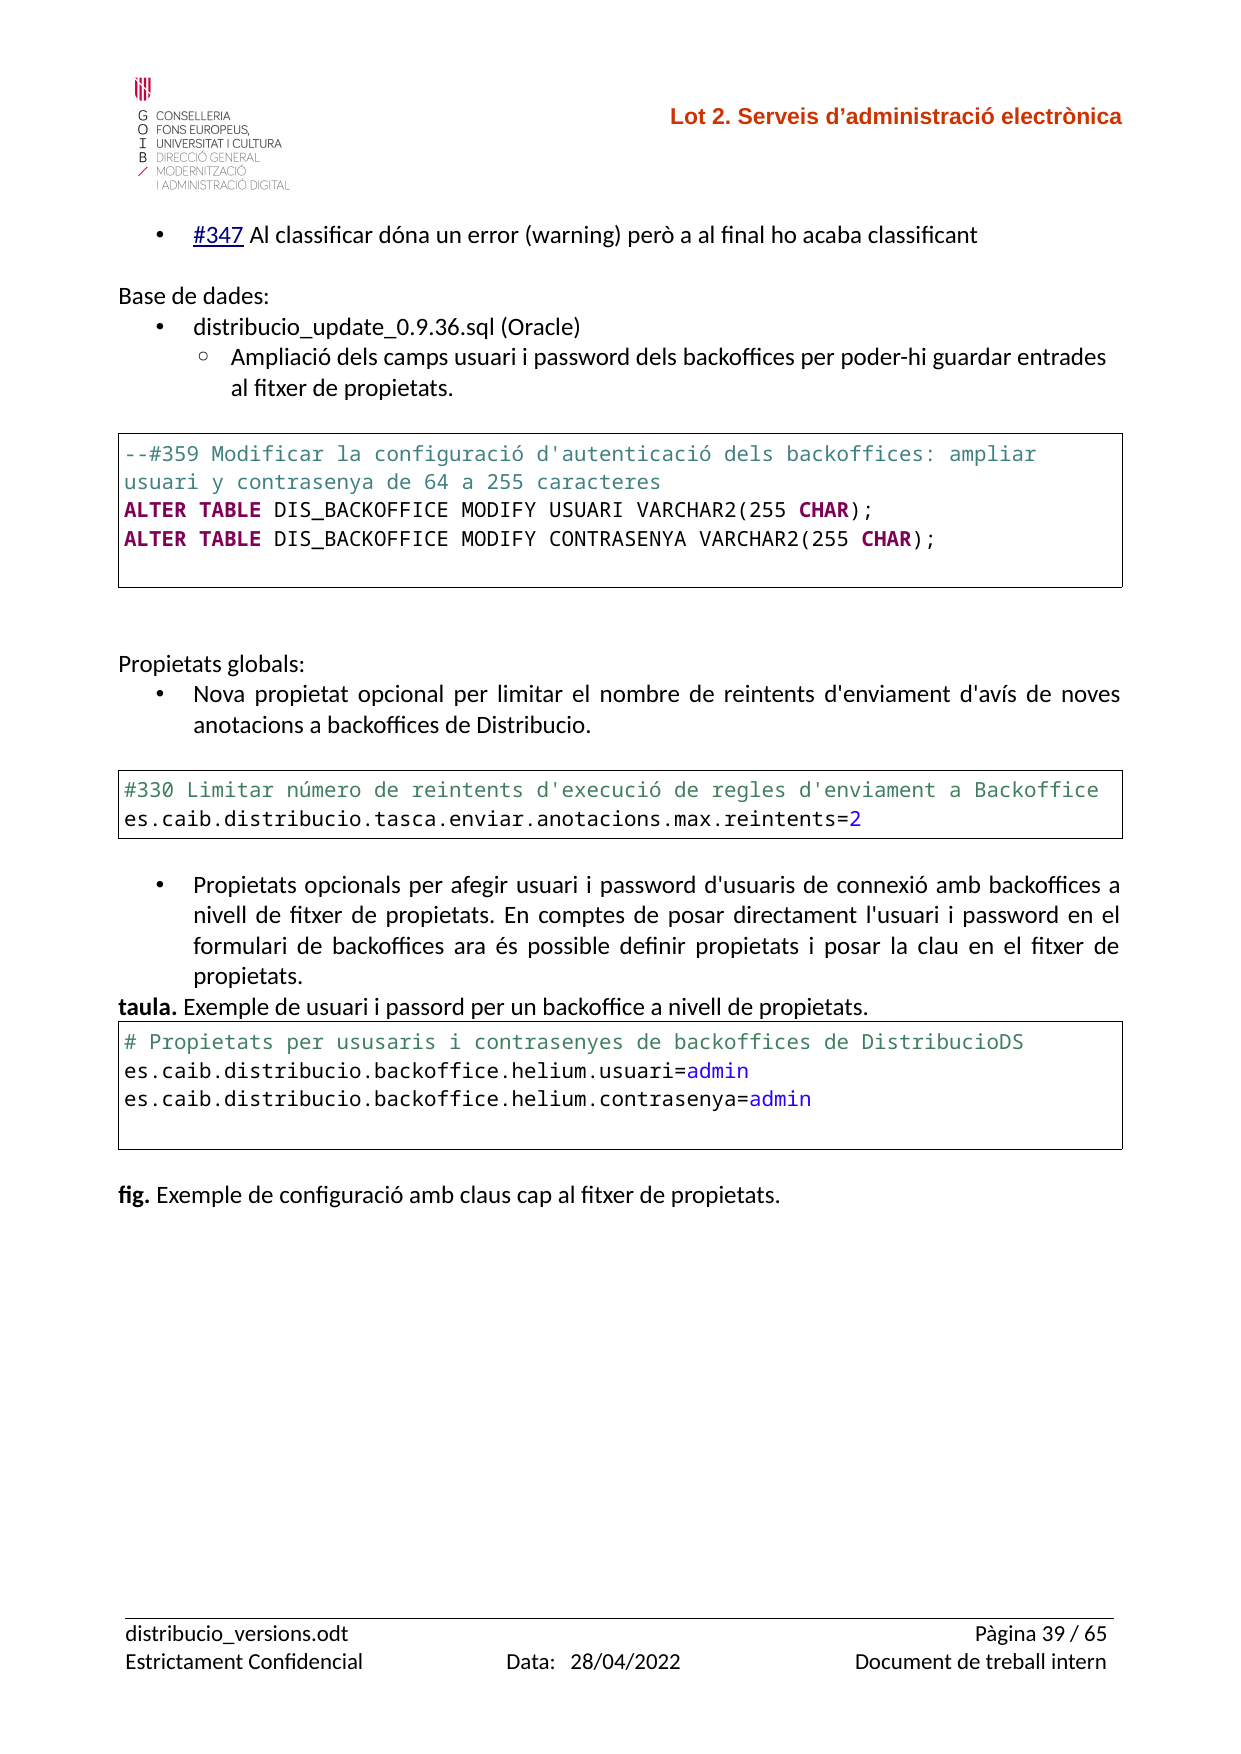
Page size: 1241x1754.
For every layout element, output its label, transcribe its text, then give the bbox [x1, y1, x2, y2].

table_header # Propietats per ususaris i contrasenyes de backoffices de DistribucioDS es.caib.distribucio.backoffice.helium.usuari=admin es.caib.distribucio.backoffice.helium.contrasenya=admin [119, 1022, 1122, 1149]
text fig. Exemple de configuració amb claus cap al fitxer de propietats. [118, 1179, 1122, 1210]
list Nova propietat opcional per limitar el nombre de reintents d'enviament d'avís de noves anotacions a backoffices de Distribucio. [156, 678, 1122, 739]
text Base de dades: [118, 280, 1122, 311]
list distribucio_update_0.9.36.sql (Oracle) [156, 311, 1122, 341]
list #347 Al classificar dóna un error (warning) però a al final ho acaba classificant [156, 219, 1122, 250]
table_header #330 Limitar número de reintents d'execució de regles d'enviament a Backoffice es.caib.distribucio.tasca.enviar.anotacions.max.reintents=2 [119, 771, 1122, 838]
text taula. Exemple de usuari i passord per un backoffice a nivell de propietats. [118, 991, 1122, 1021]
text Propietats globals: [118, 648, 1122, 678]
picture [126, 70, 299, 197]
table_header --#359 Modificar la configuració d'autenticació dels backoffices: ampliar usuari y contrasenya de 64 a 255 caracteres ALTER TABLE DIS_BACKOFFICE MODIFY USUARI VARCHAR2(255 CHAR); ALTER TABLE DIS_BACKOFFICE MODIFY CONTRASENYA VARCHAR2(255 CHAR); [119, 434, 1122, 587]
list Propietats opcionals per afegir usuari i password d'usuaris de connexió amb backoffices a nivell de fitxer de propietats. En comptes de posar directament l'usuari i password en el formulari de backoffices ara és possible definir propietats i posar la clau en el fitxer de propietats. [156, 869, 1122, 991]
list Ampliació dels camps usuari i password dels backoffices per poder-hi guardar entrades al fitxer de propietats. [193, 341, 1122, 402]
